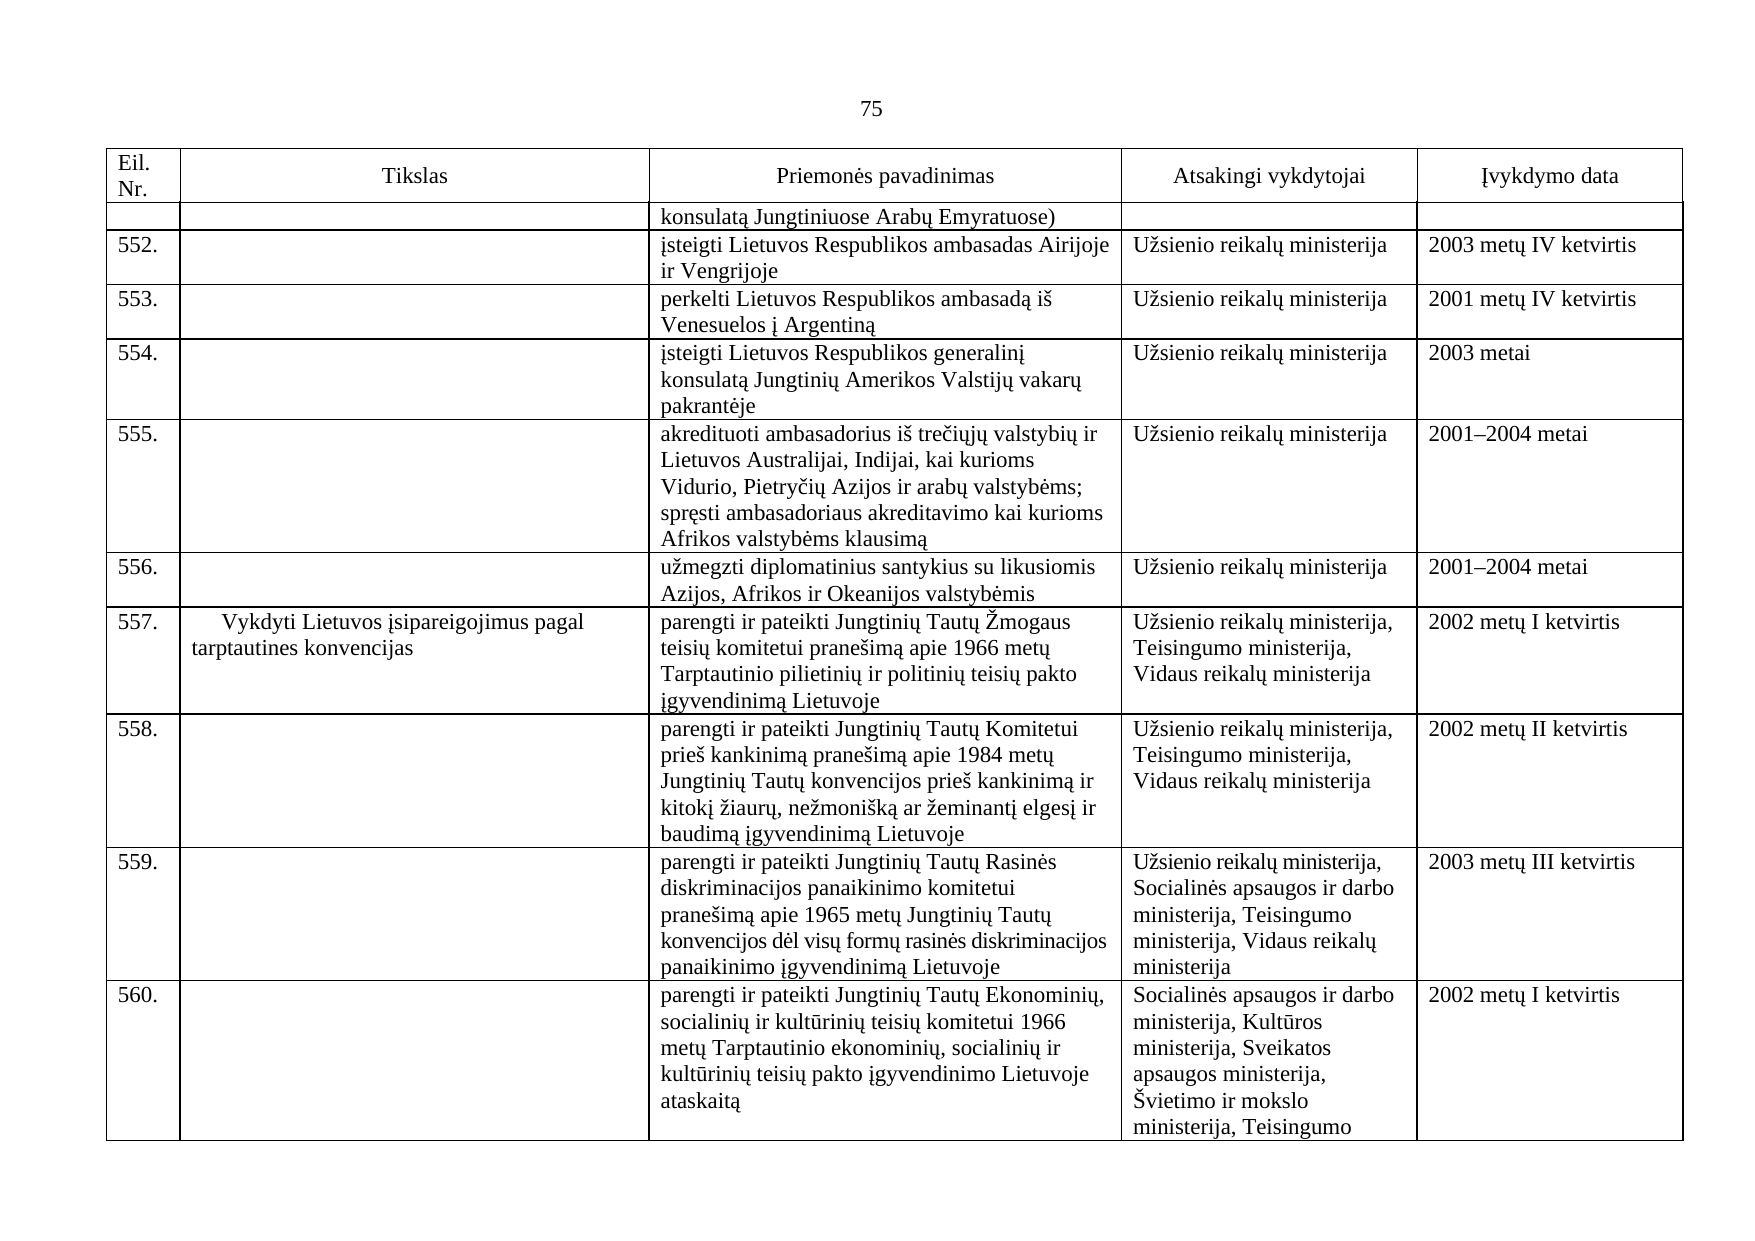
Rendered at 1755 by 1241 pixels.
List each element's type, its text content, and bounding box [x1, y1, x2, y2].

table_header Atsakingi vykdytojai [1122, 149, 1417, 201]
table_cell parengti ir pateikti Jungtinių Tautų Žmogaus teisių komitetui pranešimą apie 1966 metų Tarptautinio pilietinių ir politinių teisių pakto įgyvendinimą Lietuvoje [650, 608, 1121, 713]
table_cell Užsienio reikalų ministerija [1122, 340, 1416, 418]
table_cell perkelti Lietuvos Respublikos ambasadą iš Venesuelos į Argentiną [650, 285, 1121, 338]
table_cell Užsienio reikalų ministerija [1122, 285, 1416, 338]
table_cell [107, 715, 179, 846]
table_cell Užsienio reikalų ministerija, Teisingumo ministerija, Vidaus reikalų ministerija [1122, 715, 1416, 846]
table_cell Užsienio reikalų ministerija, Teisingumo ministerija, Vidaus reikalų ministerija [1122, 608, 1416, 713]
table_cell [181, 553, 648, 606]
table_header Priemonės pavadinimas [650, 149, 1121, 201]
table_cell 2001 metų IV ketvirtis [1418, 285, 1682, 338]
table_cell 2002 metų I ketvirtis [1418, 608, 1682, 713]
table_cell [107, 420, 179, 552]
table_cell [107, 231, 179, 284]
table_cell Užsienio reikalų ministerija, Socialinės apsaugos ir darbo ministerija, Teisingumo ministerija, Vidaus reikalų ministerija [1122, 848, 1416, 980]
table_cell 2001–2004 metai [1418, 420, 1682, 552]
table_header Tikslas [181, 149, 649, 201]
table_cell 2001–2004 metai [1418, 553, 1682, 606]
table_cell [107, 340, 179, 418]
table_cell [107, 553, 179, 606]
table_cell 2003 metų IV ketvirtis [1418, 231, 1682, 284]
table_cell [181, 420, 648, 552]
table_cell įsteigti Lietuvos Respublikos ambasadas Airijoje ir Vengrijoje [650, 231, 1121, 284]
table_cell [181, 340, 648, 418]
table_cell [181, 981, 648, 1139]
table_cell [107, 203, 179, 229]
table_cell [181, 715, 648, 846]
table_cell Vykdyti Lietuvos įsipareigojimus pagal tarptautines konvencijas [181, 608, 648, 713]
table_cell [107, 285, 179, 338]
table_cell parengti ir pateikti Jungtinių Tautų Komitetui prieš kankinimą pranešimą apie 1984 metų Jungtinių Tautų konvencijos prieš kankinimą ir kitokį žiaurų, nežmonišką ar žeminantį elgesį ir baudimą įgyvendinimą Lietuvoje [650, 715, 1121, 846]
table_cell [107, 981, 179, 1139]
table_cell [181, 231, 648, 284]
table_cell [181, 285, 648, 338]
table_cell Socialinės apsaugos ir darbo ministerija, Kultūros ministerija, Sveikatos apsaugos ministerija, Švietimo ir mokslo ministerija, Teisingumo [1122, 981, 1416, 1139]
table_cell Užsienio reikalų ministerija [1122, 231, 1416, 284]
table_cell įsteigti Lietuvos Respublikos generalinį konsulatą Jungtinių Amerikos Valstijų vakarų pakrantėje [650, 340, 1121, 418]
table_cell Užsienio reikalų ministerija [1122, 420, 1416, 552]
table_cell akredituoti ambasadorius iš trečiųjų valstybių ir Lietuvos Australijai, Indijai, kai kurioms Vidurio, Pietryčių Azijos ir arabų valstybėms; spręsti ambasadoriaus akreditavimo kai kurioms Afrikos valstybėms klausimą [650, 420, 1121, 552]
table_cell Užsienio reikalų ministerija [1122, 553, 1416, 606]
table_cell [1122, 203, 1416, 229]
table_cell parengti ir pateikti Jungtinių Tautų Rasinės diskriminacijos panaikinimo komitetui pranešimą apie 1965 metų Jungtinių Tautų konvencijos dėl visų formų rasinės diskriminacijos panaikinimo įgyvendinimą Lietuvoje [650, 848, 1121, 980]
table_cell [181, 848, 648, 980]
table_cell 2003 metų III ketvirtis [1418, 848, 1682, 980]
table_cell konsulatą Jungtiniuose Arabų Emyratuose) [650, 203, 1121, 229]
table_cell 2003 metai [1418, 340, 1682, 418]
table_header Įvykdymo data [1418, 149, 1682, 201]
table_header Eil. Nr. [107, 149, 180, 201]
table_cell [181, 203, 648, 229]
table_cell [107, 608, 179, 713]
table_cell [107, 848, 179, 980]
table_cell 2002 metų I ketvirtis [1418, 981, 1682, 1139]
table_cell 2002 metų II ketvirtis [1418, 715, 1682, 846]
table_cell [1418, 203, 1682, 229]
table_cell užmegzti diplomatinius santykius su likusiomis Azijos, Afrikos ir Okeanijos valstybėmis [650, 553, 1121, 606]
table_cell parengti ir pateikti Jungtinių Tautų Ekonominių, socialinių ir kultūrinių teisių komitetui 1966 metų Tarptautinio ekonominių, socialinių ir kultūrinių teisių pakto įgyvendinimo Lietuvoje ataskaitą [650, 981, 1121, 1139]
